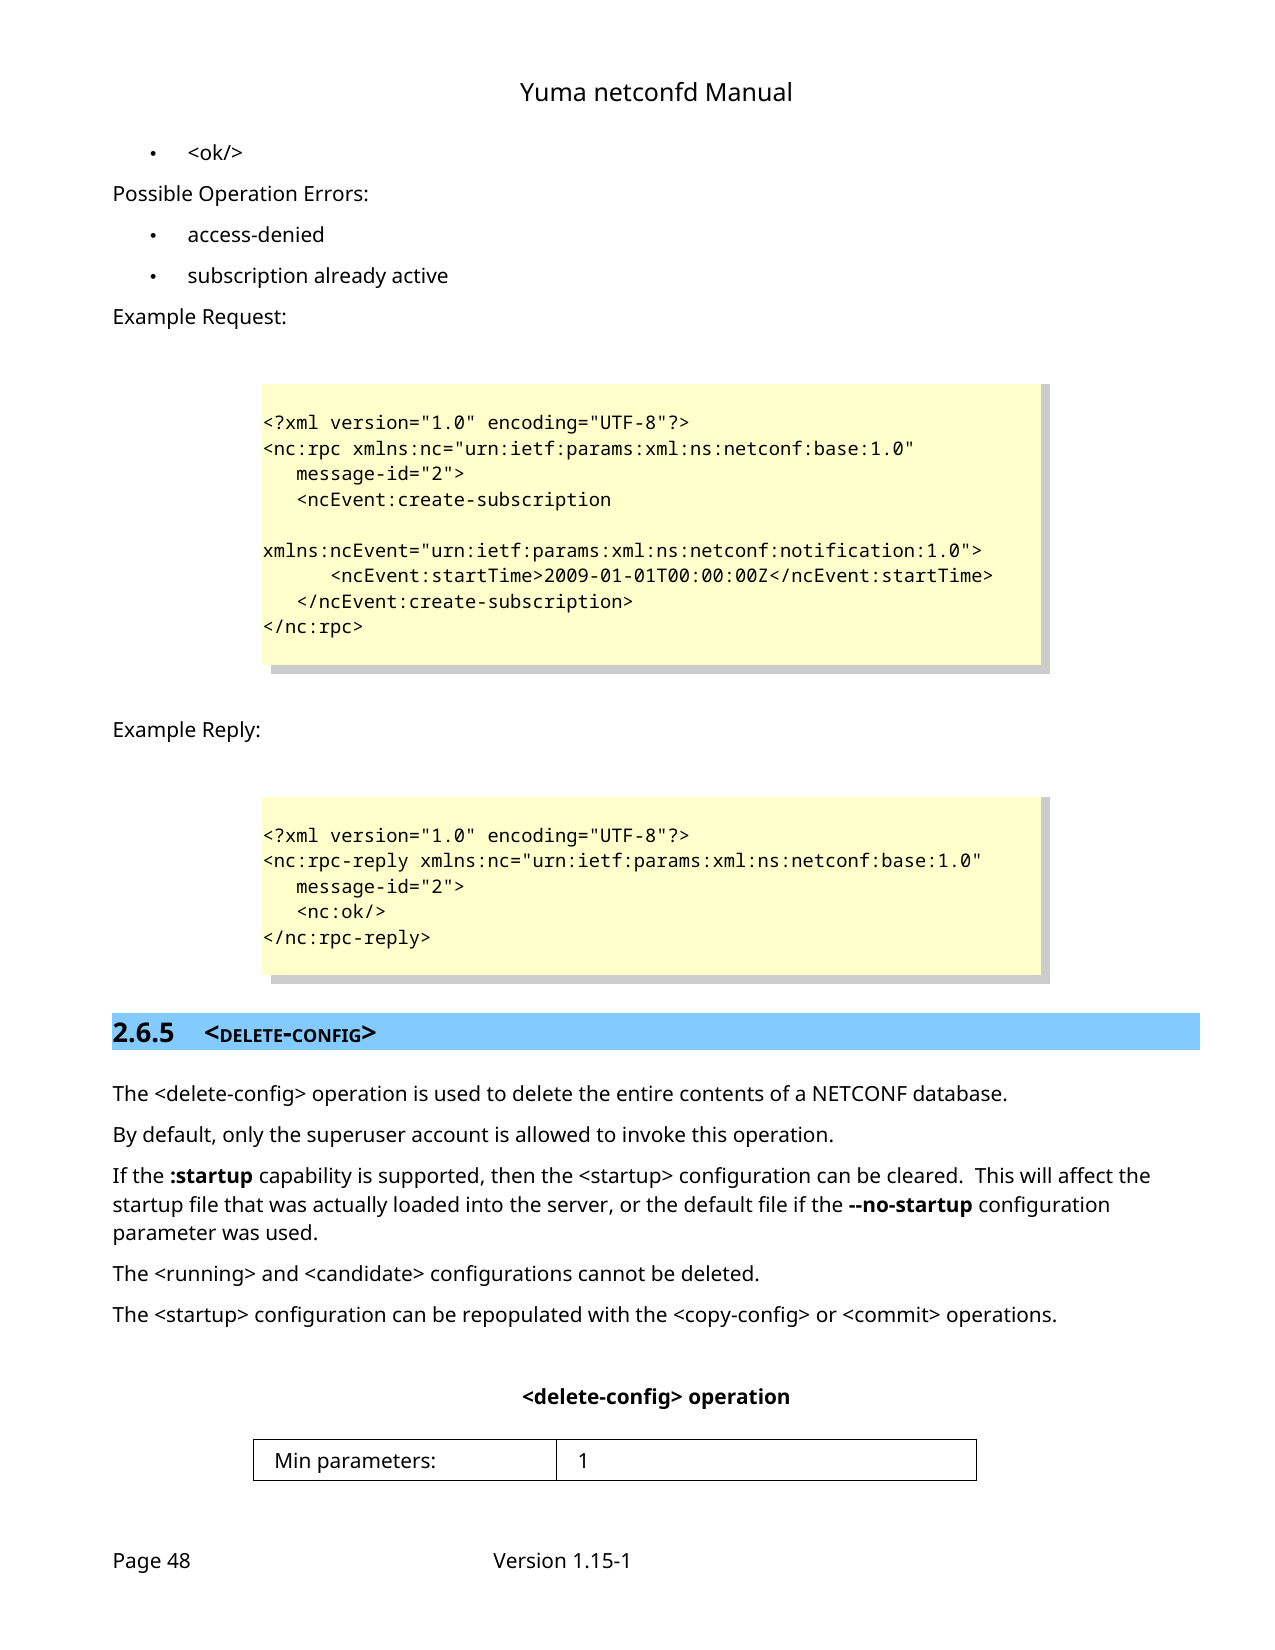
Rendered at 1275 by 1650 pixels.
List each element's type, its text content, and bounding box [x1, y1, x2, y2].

table_header Min parameters: [254, 1440, 556, 1480]
table_header 1 [557, 1440, 976, 1480]
text By default, only the superuser account is allowed to invoke this operation. [112, 1120, 1200, 1149]
list subscription already active [150, 261, 1200, 290]
text Example Reply: [112, 715, 1200, 743]
list access-denied [150, 220, 1200, 249]
subtitle <delete-config> operation [127, 1382, 1185, 1410]
text </ncEvent:create-subscription> [262, 588, 1041, 614]
text The <running> and <candidate> configurations cannot be deleted. [112, 1259, 1200, 1288]
text The <delete-config> operation is used to delete the entire contents of a NETCONF database. [112, 1079, 1200, 1108]
subtitle <delete-config> [112, 1013, 1200, 1050]
text <?xml version="1.0" encoding="UTF-8"?> [262, 822, 1041, 848]
text <ncEvent:startTime>2009-01-01T00:00:00Z</ncEvent:startTime> [262, 563, 1041, 588]
text Possible Operation Errors: [112, 179, 1200, 208]
text Example Request: [112, 302, 1200, 331]
text If the :startup capability is supported, then the <startup> configuration can be cleared. This will affect the startup file that was actually loaded into the server, or the default file if the --no-startup configuration parameter was used. [112, 1161, 1200, 1247]
text message-id="2"> [262, 461, 1041, 486]
text <nc:rpc xmlns:nc="urn:ietf:params:xml:ns:netconf:base:1.0" [262, 435, 1041, 461]
text xmlns:ncEvent="urn:ietf:params:xml:ns:netconf:notification:1.0"> [262, 512, 1041, 563]
text message-id="2"> [262, 873, 1041, 899]
text </nc:rpc> [262, 614, 1041, 639]
text <nc:rpc-reply xmlns:nc="urn:ietf:params:xml:ns:netconf:base:1.0" [262, 848, 1041, 873]
text <?xml version="1.0" encoding="UTF-8"?> [262, 410, 1041, 435]
text </nc:rpc-reply> [262, 924, 1041, 950]
text <nc:ok/> [262, 899, 1041, 924]
text <ncEvent:create-subscription [262, 486, 1041, 512]
text The <startup> configuration can be repopulated with the <copy-config> or <commit> operations. [112, 1300, 1200, 1328]
list <ok/> [150, 138, 1200, 167]
